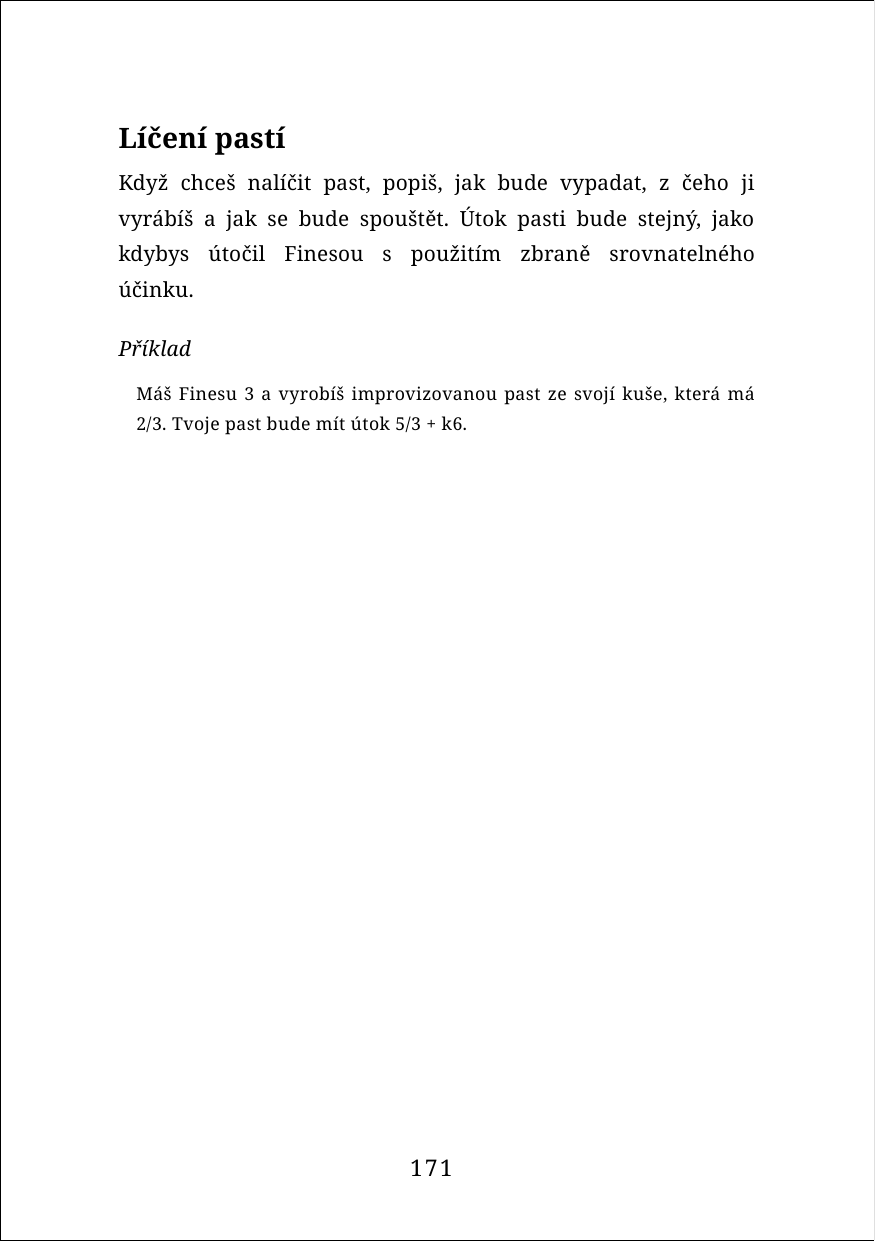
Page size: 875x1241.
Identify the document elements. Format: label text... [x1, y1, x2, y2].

subtitle Líčení pastí [118, 118, 756, 157]
text Když chceš nalíčit past, popiš, jak bude vypadat, z čeho ji vyrábíš a jak se bude spouštět. Útok pasti bude stejný, jako kdybys útočil Finesou s použitím zbraně srovnatelného účinku. [118, 168, 756, 303]
text Příklad [118, 334, 756, 362]
text Máš Finesu 3 a vyrobíš improvizovanou past ze svojí kuše, která má 2/3. Tvoje past bude mít útok 5/3 + k6. [136, 381, 756, 436]
